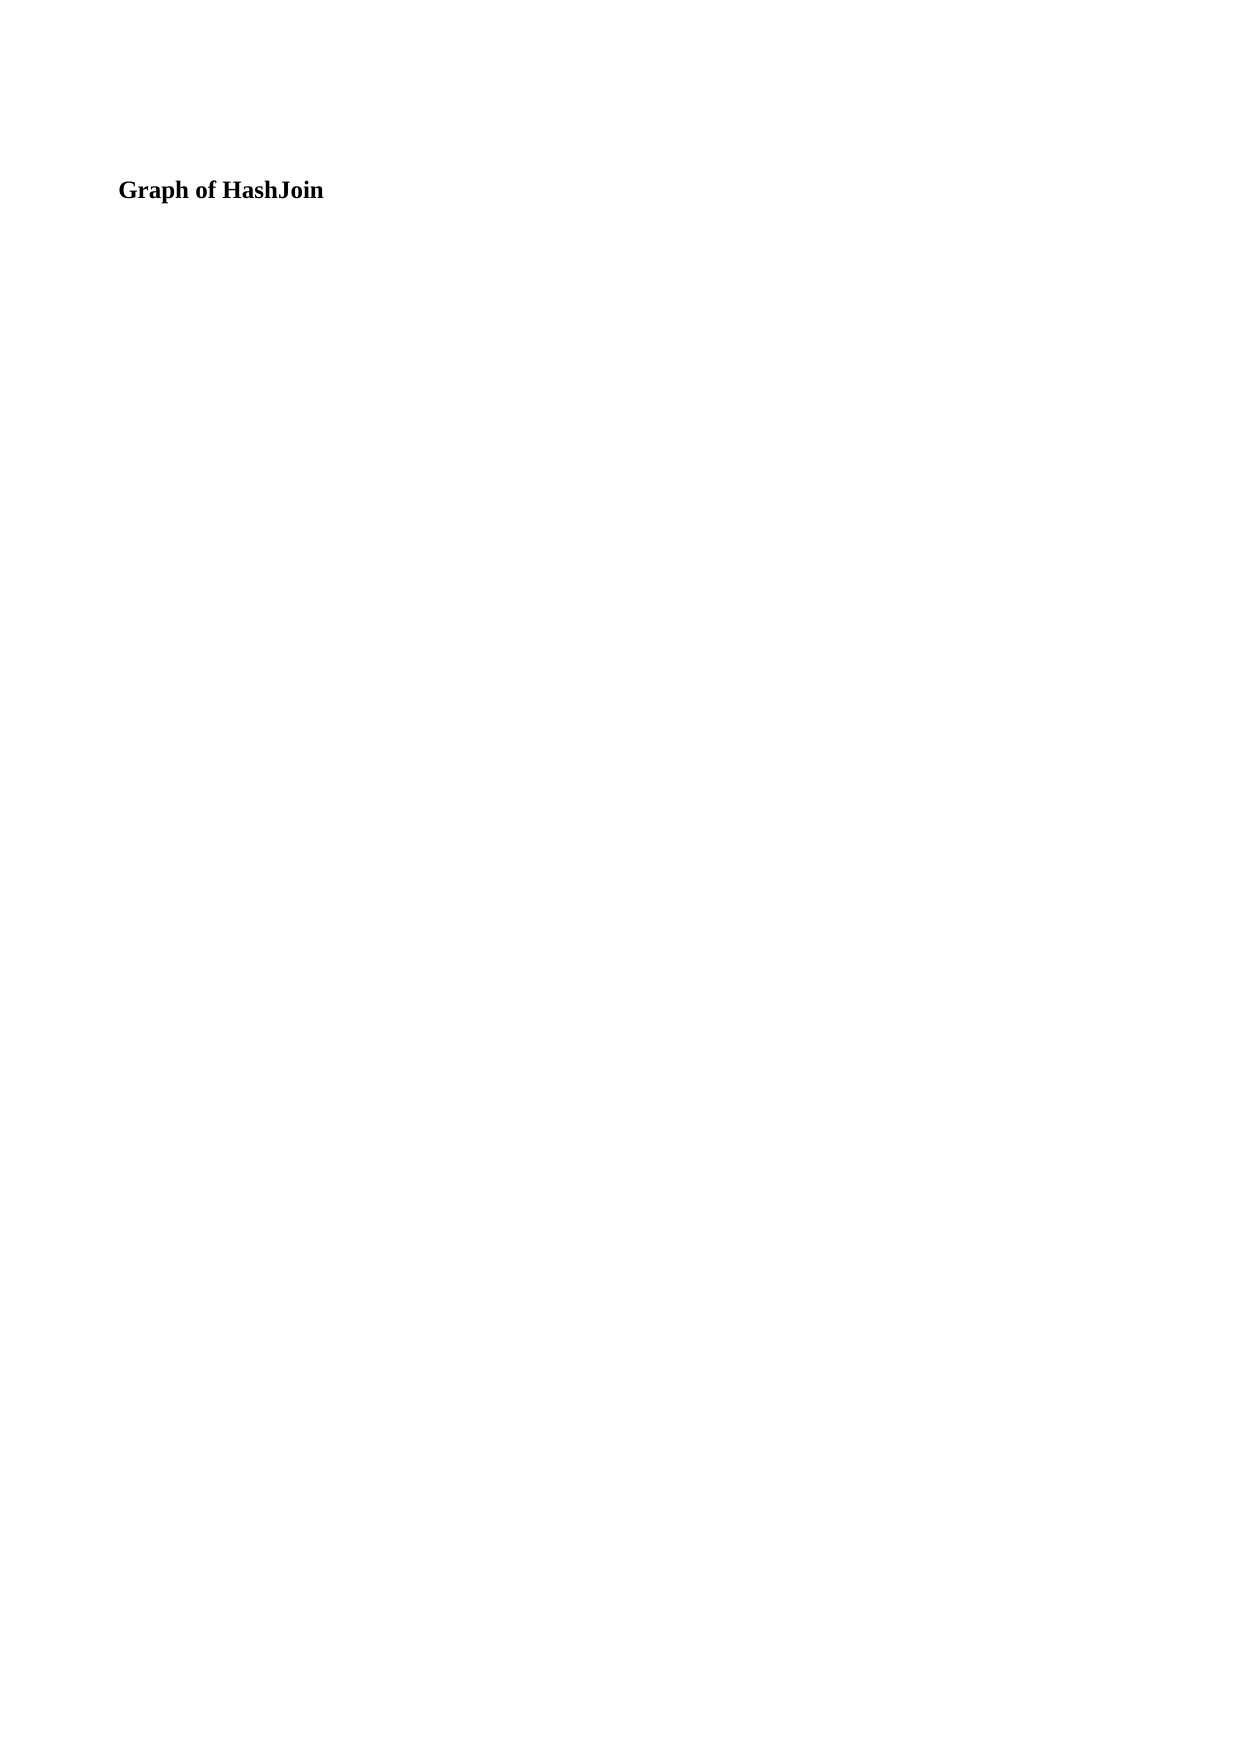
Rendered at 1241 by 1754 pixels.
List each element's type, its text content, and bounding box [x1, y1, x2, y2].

text Graph of HashJoin [118, 176, 1122, 204]
